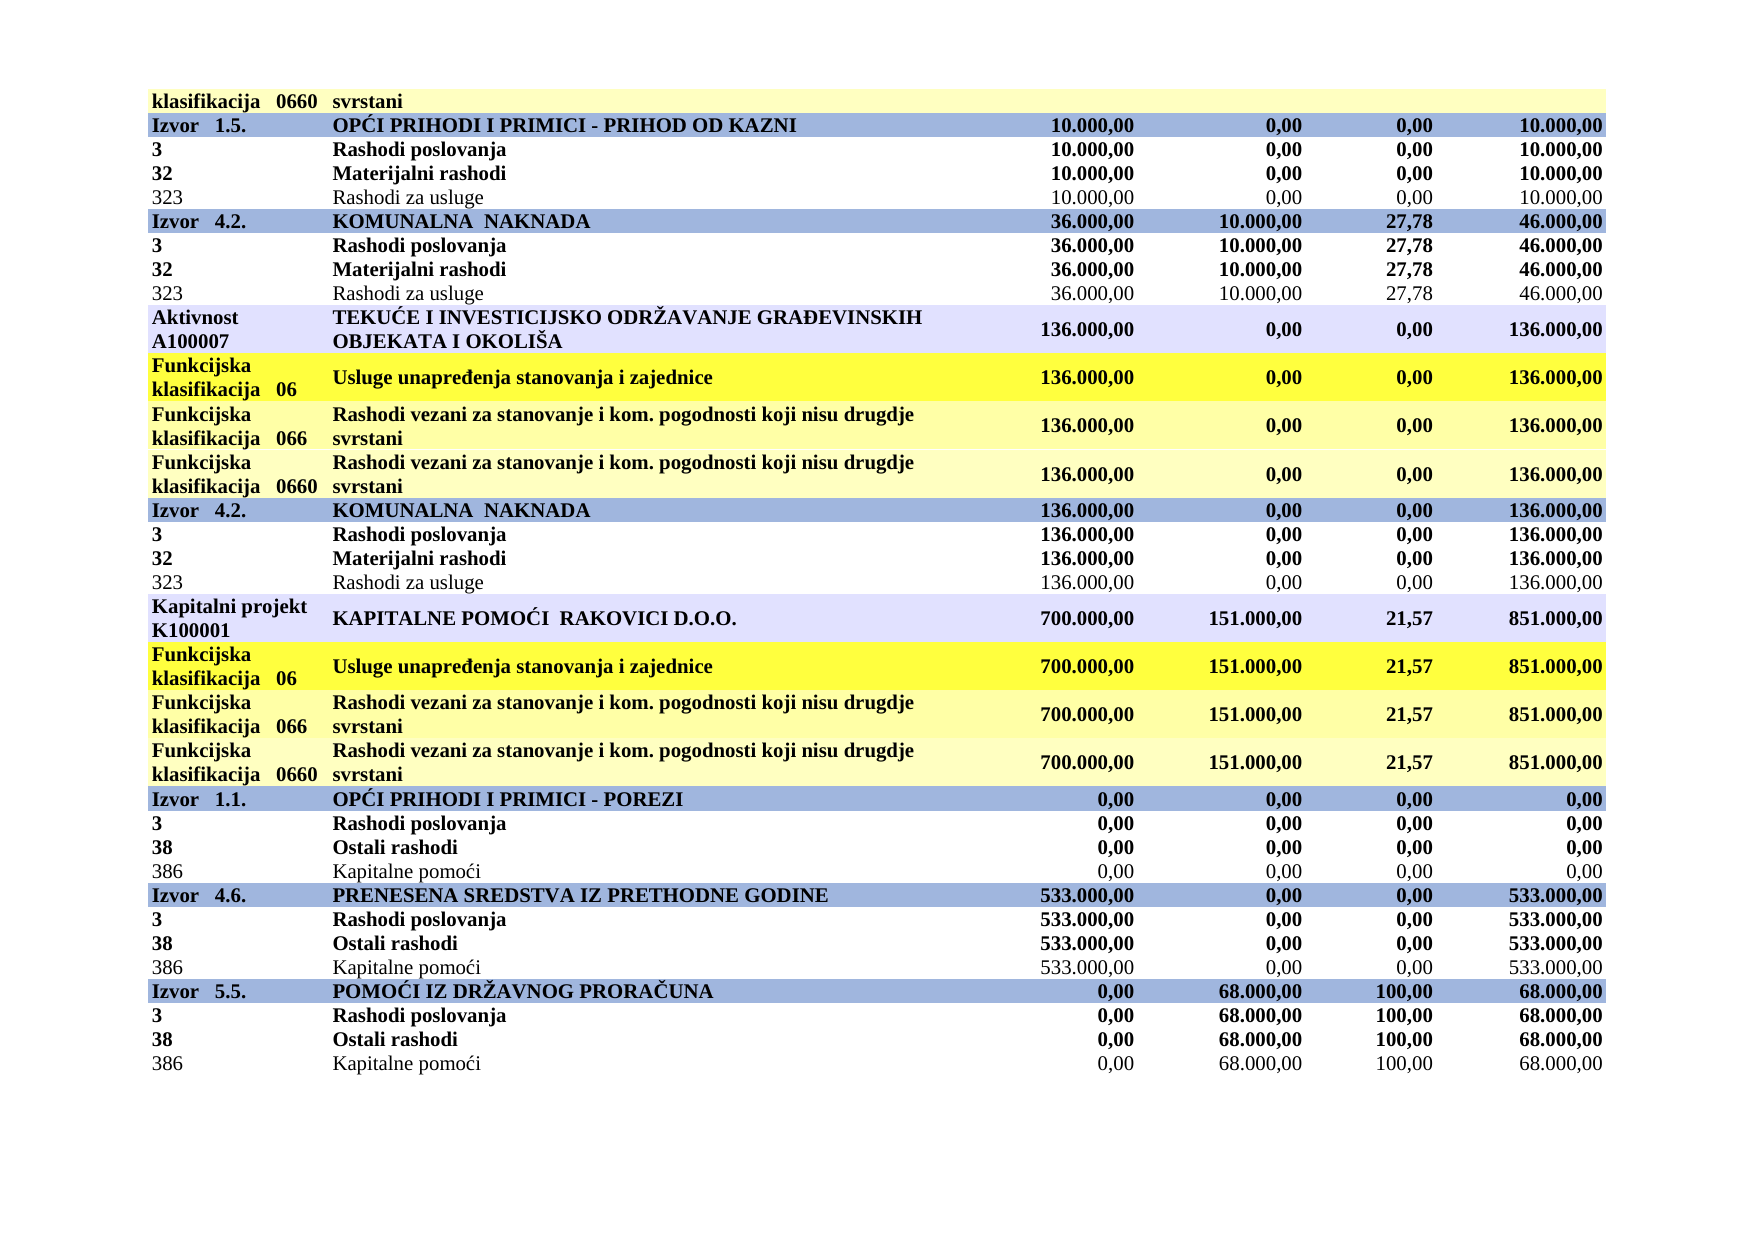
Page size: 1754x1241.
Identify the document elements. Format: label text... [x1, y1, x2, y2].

table_cell 0,00 [1138, 498, 1306, 522]
table_cell 0,00 [968, 1051, 1138, 1075]
table_cell 136.000,00 [1437, 305, 1606, 353]
table_cell 0,00 [1138, 305, 1306, 353]
table_cell 46.000,00 [1437, 281, 1606, 305]
table_cell 3 [148, 811, 328, 834]
table_cell 0,00 [1138, 835, 1306, 859]
table_cell 851.000,00 [1437, 594, 1606, 642]
table_cell 700.000,00 [968, 738, 1138, 786]
table_cell 10.000,00 [1138, 233, 1306, 257]
table_cell 136.000,00 [1437, 401, 1606, 449]
table_cell 10.000,00 [1437, 137, 1606, 161]
table_cell Rashodi vezani za stanovanje i kom. pogodnosti koji nisu drugdje svrstani [328, 450, 968, 498]
table_cell KAPITALNE POMOĆI RAKOVICI D.O.O. [328, 594, 968, 642]
table_cell 0,00 [1437, 786, 1606, 811]
table_cell 0,00 [968, 1003, 1138, 1027]
table_cell 151.000,00 [1138, 594, 1306, 642]
table_cell 27,78 [1306, 281, 1437, 305]
table_cell 533.000,00 [1437, 883, 1606, 907]
table_cell Ostali rashodi [328, 1027, 968, 1051]
table_cell 36.000,00 [968, 257, 1138, 281]
table_cell Rashodi poslovanja [328, 1003, 968, 1027]
table_cell 0,00 [1306, 161, 1437, 185]
table_cell 151.000,00 [1138, 690, 1306, 738]
table_cell 0,00 [1306, 835, 1437, 859]
table_cell 0,00 [1138, 401, 1306, 449]
table_cell 386 [148, 955, 328, 979]
table_cell 136.000,00 [968, 353, 1138, 401]
table_cell POMOĆI IZ DRŽAVNOG PRORAČUNA [328, 979, 968, 1003]
table_cell 0,00 [1138, 570, 1306, 594]
table_cell 0,00 [968, 786, 1138, 811]
table_cell 10.000,00 [1437, 161, 1606, 185]
table_cell 0,00 [1138, 185, 1306, 209]
table_cell 32 [148, 161, 328, 185]
table_cell 0,00 [1306, 185, 1437, 209]
table_cell Rashodi vezani za stanovanje i kom. pogodnosti koji nisu drugdje svrstani [328, 401, 968, 449]
table_cell 136.000,00 [1437, 570, 1606, 594]
table_cell 0,00 [1138, 353, 1306, 401]
table_cell [1437, 89, 1606, 113]
table_cell 100,00 [1306, 1003, 1437, 1027]
table_cell 21,57 [1306, 738, 1437, 786]
table_cell 151.000,00 [1138, 738, 1306, 786]
table_cell Izvor 1.1. [148, 786, 328, 811]
table_cell 38 [148, 931, 328, 955]
table_cell 10.000,00 [1138, 209, 1306, 233]
table_cell 68.000,00 [1437, 1027, 1606, 1051]
table_cell [1138, 89, 1306, 113]
table_cell 323 [148, 281, 328, 305]
table_cell Funkcijska klasifikacija 066 [148, 401, 328, 449]
table_cell [968, 89, 1138, 113]
table_cell [1306, 89, 1437, 113]
table_cell Izvor 5.5. [148, 979, 328, 1003]
table_cell 136.000,00 [1437, 498, 1606, 522]
table_cell Kapitalne pomoći [328, 859, 968, 883]
table_cell 10.000,00 [968, 161, 1138, 185]
table_cell 136.000,00 [968, 401, 1138, 449]
table_cell 0,00 [1437, 859, 1606, 883]
table_cell 323 [148, 185, 328, 209]
table_cell 27,78 [1306, 209, 1437, 233]
table_cell 0,00 [1138, 161, 1306, 185]
table_cell 323 [148, 570, 328, 594]
table_cell 3 [148, 1003, 328, 1027]
table_cell KOMUNALNA NAKNADA [328, 498, 968, 522]
table_cell 151.000,00 [1138, 642, 1306, 690]
table_cell 0,00 [1306, 811, 1437, 834]
table_cell OPĆI PRIHODI I PRIMICI - POREZI [328, 786, 968, 811]
table_cell Ostali rashodi [328, 835, 968, 859]
table_cell 851.000,00 [1437, 738, 1606, 786]
table_cell 0,00 [968, 811, 1138, 834]
table_cell 136.000,00 [1437, 353, 1606, 401]
table_cell 136.000,00 [1437, 450, 1606, 498]
table_cell 533.000,00 [968, 883, 1138, 907]
table_cell Materijalni rashodi [328, 546, 968, 570]
table_cell KOMUNALNA NAKNADA [328, 209, 968, 233]
table_cell svrstani [328, 89, 968, 113]
table_cell 68.000,00 [1138, 1003, 1306, 1027]
table_cell 68.000,00 [1437, 1051, 1606, 1075]
table_cell Rashodi vezani za stanovanje i kom. pogodnosti koji nisu drugdje svrstani [328, 738, 968, 786]
table_cell Rashodi vezani za stanovanje i kom. pogodnosti koji nisu drugdje svrstani [328, 690, 968, 738]
table_cell 0,00 [968, 859, 1138, 883]
table_cell 3 [148, 522, 328, 546]
table_cell 0,00 [1306, 353, 1437, 401]
table_cell 0,00 [1306, 113, 1437, 137]
table_cell 10.000,00 [1138, 257, 1306, 281]
table_cell 533.000,00 [1437, 931, 1606, 955]
table_cell 533.000,00 [968, 907, 1138, 931]
table_cell 21,57 [1306, 642, 1437, 690]
table_cell 10.000,00 [968, 113, 1138, 137]
table_cell Izvor 4.6. [148, 883, 328, 907]
table_cell 46.000,00 [1437, 233, 1606, 257]
table_cell 32 [148, 257, 328, 281]
table_cell 0,00 [968, 835, 1138, 859]
table_cell 3 [148, 137, 328, 161]
table_cell 100,00 [1306, 1027, 1437, 1051]
table_cell Funkcijska klasifikacija 06 [148, 642, 328, 690]
table_cell 100,00 [1306, 1051, 1437, 1075]
table_cell 0,00 [1138, 450, 1306, 498]
table_cell 0,00 [1306, 137, 1437, 161]
table_cell 136.000,00 [968, 546, 1138, 570]
table_cell 0,00 [1306, 305, 1437, 353]
table_cell 27,78 [1306, 233, 1437, 257]
table_cell 0,00 [1138, 955, 1306, 979]
table_cell Rashodi za usluge [328, 185, 968, 209]
table_cell 0,00 [1306, 931, 1437, 955]
table_cell Funkcijska klasifikacija 0660 [148, 738, 328, 786]
table_cell 10.000,00 [968, 137, 1138, 161]
table_cell 21,57 [1306, 690, 1437, 738]
table_cell Rashodi poslovanja [328, 811, 968, 834]
table_cell Aktivnost A100007 [148, 305, 328, 353]
table_cell 136.000,00 [1437, 546, 1606, 570]
table_cell 0,00 [1138, 811, 1306, 834]
table_cell Usluge unapređenja stanovanja i zajednice [328, 353, 968, 401]
table_cell 68.000,00 [1138, 979, 1306, 1003]
table_cell 0,00 [1306, 498, 1437, 522]
table_cell 0,00 [1437, 811, 1606, 834]
table_cell 0,00 [1138, 931, 1306, 955]
table_cell 27,78 [1306, 257, 1437, 281]
table_cell 10.000,00 [968, 185, 1138, 209]
table_cell 0,00 [1306, 570, 1437, 594]
table_cell 38 [148, 835, 328, 859]
table_cell 68.000,00 [1138, 1051, 1306, 1075]
table_cell 0,00 [1138, 546, 1306, 570]
table_cell 0,00 [1138, 786, 1306, 811]
table_cell Rashodi za usluge [328, 570, 968, 594]
table_cell 0,00 [1437, 835, 1606, 859]
table_cell PRENESENA SREDSTVA IZ PRETHODNE GODINE [328, 883, 968, 907]
table_cell 136.000,00 [1437, 522, 1606, 546]
table_cell 533.000,00 [968, 955, 1138, 979]
table_cell Kapitalne pomoći [328, 955, 968, 979]
table_cell 136.000,00 [968, 498, 1138, 522]
table_cell 0,00 [1306, 859, 1437, 883]
table_cell 851.000,00 [1437, 642, 1606, 690]
table_cell 386 [148, 859, 328, 883]
table_cell TEKUĆE I INVESTICIJSKO ODRŽAVANJE GRAĐEVINSKIH OBJEKATA I OKOLIŠA [328, 305, 968, 353]
table_cell 0,00 [968, 1027, 1138, 1051]
table_cell Usluge unapređenja stanovanja i zajednice [328, 642, 968, 690]
table_cell Funkcijska klasifikacija 066 [148, 690, 328, 738]
table_cell 3 [148, 907, 328, 931]
table_cell 3 [148, 233, 328, 257]
table_cell 36.000,00 [968, 281, 1138, 305]
table_cell Rashodi poslovanja [328, 907, 968, 931]
table_cell 21,57 [1306, 594, 1437, 642]
table_cell 46.000,00 [1437, 209, 1606, 233]
table_cell 36.000,00 [968, 209, 1138, 233]
table_cell Ostali rashodi [328, 931, 968, 955]
table_cell 851.000,00 [1437, 690, 1606, 738]
table_cell 0,00 [1138, 113, 1306, 137]
table_cell OPĆI PRIHODI I PRIMICI - PRIHOD OD KAZNI [328, 113, 968, 137]
table_cell Materijalni rashodi [328, 161, 968, 185]
table_cell 533.000,00 [1437, 955, 1606, 979]
table_cell 136.000,00 [968, 570, 1138, 594]
table_cell Funkcijska klasifikacija 06 [148, 353, 328, 401]
table_cell 46.000,00 [1437, 257, 1606, 281]
table_cell 36.000,00 [968, 233, 1138, 257]
table_cell 0,00 [1306, 401, 1437, 449]
table_cell 0,00 [1138, 883, 1306, 907]
table_cell 136.000,00 [968, 305, 1138, 353]
table_cell 700.000,00 [968, 642, 1138, 690]
table_cell 10.000,00 [1138, 281, 1306, 305]
table_cell 0,00 [1138, 522, 1306, 546]
table_cell Kapitalni projekt K100001 [148, 594, 328, 642]
table_cell 700.000,00 [968, 594, 1138, 642]
table_cell Materijalni rashodi [328, 257, 968, 281]
table_cell Izvor 1.5. [148, 113, 328, 137]
table_cell 0,00 [1306, 450, 1437, 498]
table_cell Rashodi poslovanja [328, 137, 968, 161]
table_cell 0,00 [1306, 907, 1437, 931]
table_cell Funkcijska klasifikacija 0660 [148, 450, 328, 498]
table_cell 68.000,00 [1138, 1027, 1306, 1051]
table_cell 10.000,00 [1437, 113, 1606, 137]
table_cell 700.000,00 [968, 690, 1138, 738]
table_cell 0,00 [1306, 955, 1437, 979]
table_cell 0,00 [968, 979, 1138, 1003]
table_cell 32 [148, 546, 328, 570]
table_cell 38 [148, 1027, 328, 1051]
table_cell Rashodi za usluge [328, 281, 968, 305]
table_cell 0,00 [1138, 907, 1306, 931]
table_cell 100,00 [1306, 979, 1437, 1003]
table_cell Izvor 4.2. [148, 209, 328, 233]
table_cell 136.000,00 [968, 450, 1138, 498]
table_cell 386 [148, 1051, 328, 1075]
table_cell Rashodi poslovanja [328, 233, 968, 257]
table_cell Kapitalne pomoći [328, 1051, 968, 1075]
table_cell 0,00 [1138, 137, 1306, 161]
table_cell 533.000,00 [968, 931, 1138, 955]
table_cell 68.000,00 [1437, 979, 1606, 1003]
table_cell 0,00 [1138, 859, 1306, 883]
table_cell klasifikacija 0660 [148, 89, 328, 113]
table_cell 0,00 [1306, 786, 1437, 811]
table_cell 0,00 [1306, 883, 1437, 907]
table_cell 68.000,00 [1437, 1003, 1606, 1027]
table_cell 10.000,00 [1437, 185, 1606, 209]
table_cell 0,00 [1306, 522, 1437, 546]
table_cell 0,00 [1306, 546, 1437, 570]
table_cell Rashodi poslovanja [328, 522, 968, 546]
table_cell Izvor 4.2. [148, 498, 328, 522]
table_cell 136.000,00 [968, 522, 1138, 546]
table_cell 533.000,00 [1437, 907, 1606, 931]
